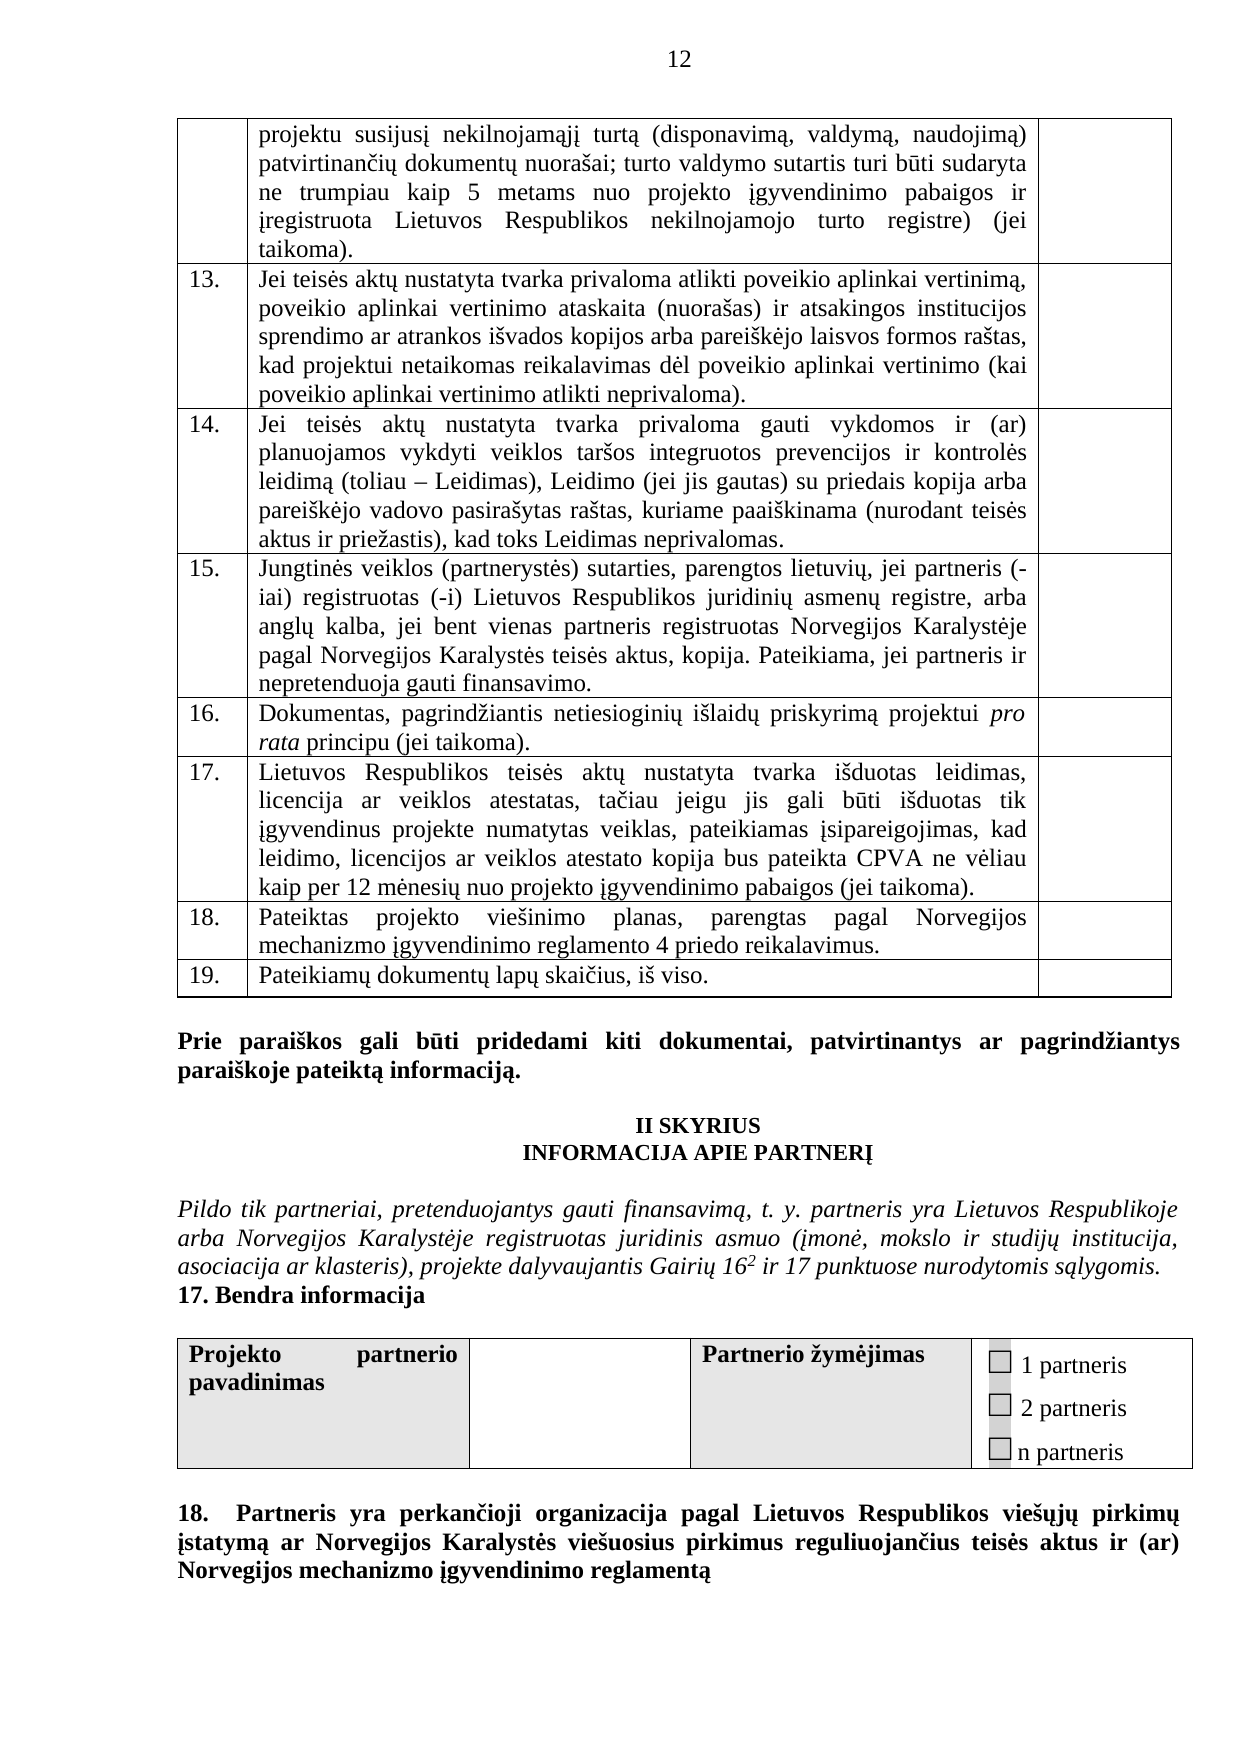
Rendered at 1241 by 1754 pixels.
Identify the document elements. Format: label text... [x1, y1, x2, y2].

table_header □ 1 partneris □ 2 partneris □ n partneris [972, 1339, 1192, 1468]
table_cell 18. [178, 902, 247, 959]
text II SKYRIUS [215, 1112, 1181, 1139]
table_header [470, 1339, 690, 1468]
table_cell [1039, 960, 1171, 996]
table_cell projektu susijusį nekilnojamąjį turtą (disponavimą, valdymą, naudojimą) patvirtinančių dokumentų nuorašai; turto valdymo sutartis turi būti sudaryta ne trumpiau kaip 5 metams nuo projekto įgyvendinimo pabaigos ir įregistruota Lietuvos Respublikos nekilnojamojo turto registre) (jei taikoma). [248, 119, 1038, 263]
table_cell 19. [178, 960, 247, 996]
table_cell Jei teisės aktų nustatyta tvarka privaloma atlikti poveikio aplinkai vertinimą, poveikio aplinkai vertinimo ataskaita (nuorašas) ir atsakingos institucijos sprendimo ar atrankos išvados kopijos arba pareiškėjo laisvos formos raštas, kad projektui netaikomas reikalavimas dėl poveikio aplinkai vertinimo (kai poveikio aplinkai vertinimo atlikti neprivaloma). [248, 264, 1038, 408]
table_cell Jungtinės veiklos (partnerystės) sutarties, parengtos lietuvių, jei partneris (-iai) registruotas (-i) Lietuvos Respublikos juridinių asmenų registre, arba anglų kalba, jei bent vienas partneris registruotas Norvegijos Karalystėje pagal Norvegijos Karalystės teisės aktus, kopija. Pateikiama, jei partneris ir nepretenduoja gauti finansavimo. [248, 554, 1038, 697]
table_cell [1039, 409, 1171, 552]
table_cell [178, 119, 247, 263]
table_cell 14. [178, 409, 247, 552]
table_cell [1039, 554, 1171, 697]
table_cell 13. [178, 264, 247, 408]
table_cell 17. [178, 757, 247, 901]
table_cell [1039, 757, 1171, 901]
table_cell [1039, 902, 1171, 959]
table_cell Dokumentas, pagrindžiantis netiesioginių išlaidų priskyrimą projektui pro rata principu (jei taikoma). [248, 698, 1038, 756]
table_cell Pateikiamų dokumentų lapų skaičius, iš viso. [248, 960, 1038, 996]
table_cell [1039, 119, 1171, 263]
table_cell Jei teisės aktų nustatyta tvarka privaloma gauti vykdomos ir (ar) planuojamos vykdyti veiklos taršos integruotos prevencijos ir kontrolės leidimą (toliau – Leidimas), Leidimo (jei jis gautas) su priedais kopija arba pareiškėjo vadovo pasirašytas raštas, kuriame paaiškinama (nurodant teisės aktus ir priežastis), kad toks Leidimas neprivalomas. [248, 409, 1038, 552]
text Prie paraiškos gali būti pridedami kiti dokumentai, patvirtinantys ar pagrindžiantys paraiškoje pateiktą informaciją. [177, 1026, 1181, 1084]
table_header Partnerio žymėjimas [691, 1339, 971, 1468]
text INFORMACIJA APIE PARTNERĮ [215, 1139, 1181, 1165]
table_cell [1039, 264, 1171, 408]
table_cell Lietuvos Respublikos teisės aktų nustatyta tvarka išduotas leidimas, licencija ar veiklos atestatas, tačiau jeigu jis gali būti išduotas tik įgyvendinus projekte numatytas veiklas, pateikiamas įsipareigojimas, kad leidimo, licencijos ar veiklos atestato kopija bus pateikta CPVA ne vėliau kaip per 12 mėnesių nuo projekto įgyvendinimo pabaigos (jei taikoma). [248, 757, 1038, 901]
text 17. Bendra informacija [177, 1280, 1181, 1309]
table_cell 16. [178, 698, 247, 756]
text Pildo tik partneriai, pretenduojantys gauti finansavimą, t. y. partneris yra Lietuvos Respublikoje arba Norvegijos Karalystėje registruotas juridinis asmuo (įmonė, mokslo ir studijų institucija, asociacija ar klasteris), projekte dalyvaujantis Gairių 162 ir 17 punktuose nurodytomis sąlygomis. [177, 1194, 1181, 1280]
table_cell Pateiktas projekto viešinimo planas, parengtas pagal Norvegijos mechanizmo įgyvendinimo reglamento 4 priedo reikalavimus. [248, 902, 1038, 959]
table_cell 15. [178, 554, 247, 697]
table_header Projekto partnerio pavadinimas [178, 1339, 469, 1468]
text 18. Partneris yra perkančioji organizacija pagal Lietuvos Respublikos viešųjų pirkimų įstatymą ar Norvegijos Karalystės viešuosius pirkimus reguliuojančius teisės aktus ir (ar) Norvegijos mechanizmo įgyvendinimo reglamentą [177, 1498, 1181, 1584]
table_cell [1039, 698, 1171, 756]
